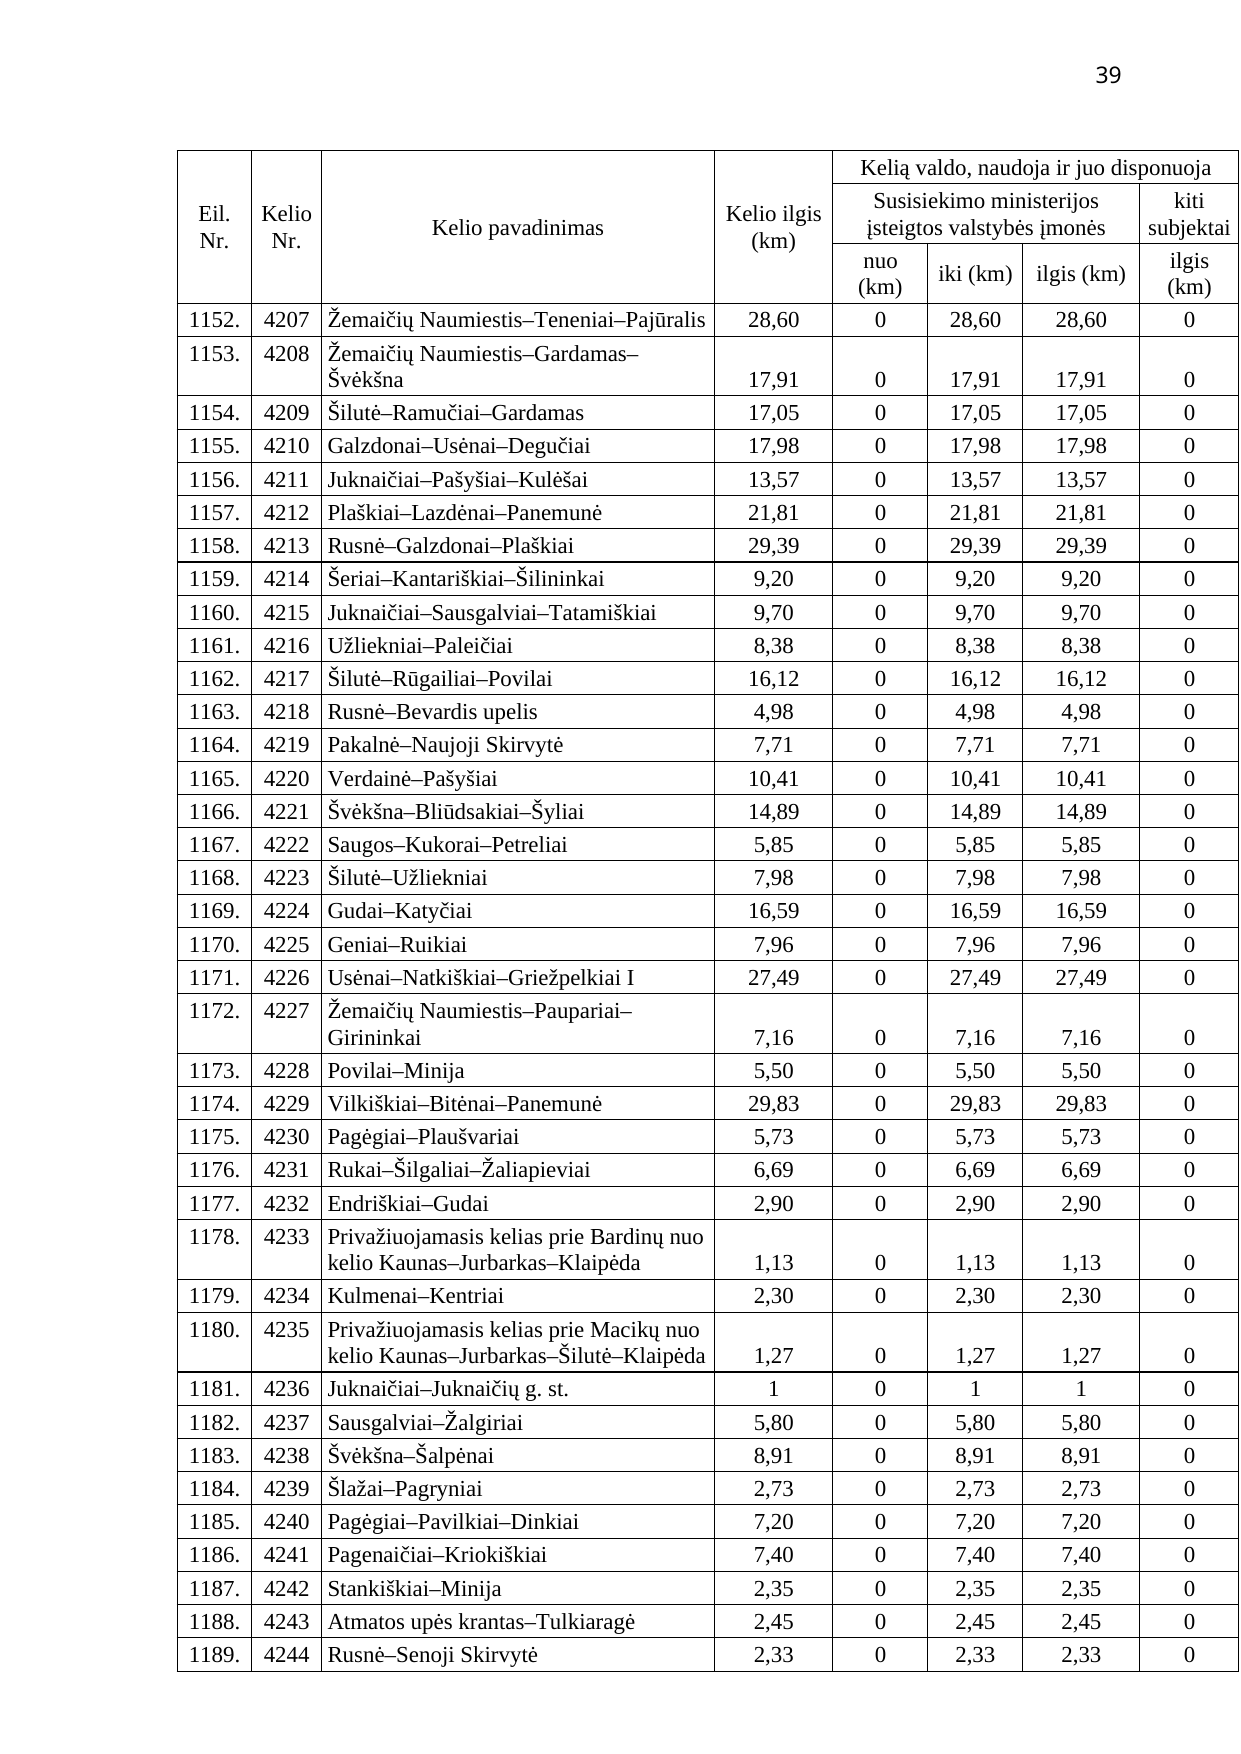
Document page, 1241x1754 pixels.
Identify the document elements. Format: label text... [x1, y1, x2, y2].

table_cell 4215 [252, 596, 321, 628]
table_cell nuo (km) [833, 244, 927, 302]
table_cell Verdainė–Pašyšiai [322, 762, 714, 794]
table_cell 2,35 [928, 1572, 1022, 1604]
table_cell 5,85 [928, 828, 1022, 860]
table_cell 0 [1140, 1154, 1238, 1186]
table_cell 1180. [178, 1313, 251, 1371]
table_cell 1166. [178, 795, 251, 827]
table_cell 9,20 [1023, 563, 1139, 594]
table_cell 17,98 [1023, 430, 1139, 462]
table_cell 4234 [252, 1280, 321, 1312]
table_cell 4,98 [928, 695, 1022, 727]
table_cell 1186. [178, 1539, 251, 1571]
table_cell 0 [833, 529, 927, 561]
table_cell 7,96 [928, 928, 1022, 960]
table_cell 5,80 [715, 1406, 832, 1438]
table_cell 0 [1140, 430, 1238, 462]
table_cell 1168. [178, 861, 251, 894]
table_cell Šilutė–Užliekniai [322, 861, 714, 894]
table_cell 0 [1140, 762, 1238, 794]
table_cell 0 [833, 928, 927, 960]
table_cell 7,96 [715, 928, 832, 960]
table_cell 1155. [178, 430, 251, 462]
table_cell 2,90 [715, 1187, 832, 1219]
table_cell 2,90 [928, 1187, 1022, 1219]
table_cell 5,80 [1023, 1406, 1139, 1438]
table_cell 1179. [178, 1280, 251, 1312]
table_header Kelio Nr. [252, 151, 321, 302]
table_cell 4239 [252, 1472, 321, 1504]
table_cell 0 [1140, 304, 1238, 336]
table_cell Endriškiai–Gudai [322, 1187, 714, 1219]
table_cell 0 [1140, 1313, 1238, 1371]
table_cell Usėnai–Natkiškiai–Griežpelkiai I [322, 961, 714, 993]
table_cell 2,33 [715, 1638, 832, 1671]
table_cell 4220 [252, 762, 321, 794]
table_cell 2,30 [928, 1280, 1022, 1312]
table_cell 4210 [252, 430, 321, 462]
table_cell 9,70 [928, 596, 1022, 628]
table_cell 14,89 [715, 795, 832, 827]
table_cell 2,45 [1023, 1605, 1139, 1637]
table_cell 1169. [178, 895, 251, 927]
table_cell 0 [1140, 1054, 1238, 1086]
table_cell 1 [715, 1373, 832, 1405]
table_cell 4212 [252, 496, 321, 528]
table_cell 0 [833, 828, 927, 860]
table_cell 1,13 [715, 1220, 832, 1279]
table_cell 0 [833, 1406, 927, 1438]
table_cell Žemaičių Naumiestis–Teneniai–Pajūralis [322, 304, 714, 336]
table_cell 1173. [178, 1054, 251, 1086]
table_cell 0 [833, 1120, 927, 1153]
table_cell 0 [1140, 1406, 1238, 1438]
table_cell Šlažai–Pagryniai [322, 1472, 714, 1504]
table_cell 0 [1140, 828, 1238, 860]
table_cell 0 [833, 629, 927, 661]
table_cell 0 [1140, 1638, 1238, 1671]
table_cell 4244 [252, 1638, 321, 1671]
table_cell 5,85 [715, 828, 832, 860]
table_cell 13,57 [1023, 463, 1139, 495]
table_cell 4227 [252, 994, 321, 1053]
table_cell Juknaičiai–Juknaičių g. st. [322, 1373, 714, 1405]
table_cell 29,83 [1023, 1087, 1139, 1119]
table_cell 8,91 [928, 1439, 1022, 1471]
table_cell 4226 [252, 961, 321, 993]
table_header Kelio ilgis (km) [715, 151, 832, 302]
table_cell 4241 [252, 1539, 321, 1571]
table_cell 0 [833, 337, 927, 395]
table_cell Galzdonai–Usėnai–Degučiai [322, 430, 714, 462]
table_cell Užliekniai–Paleičiai [322, 629, 714, 661]
table_cell 1156. [178, 463, 251, 495]
table_cell 16,59 [928, 895, 1022, 927]
table_header Kelio pavadinimas [322, 151, 714, 302]
table_cell 28,60 [928, 304, 1022, 336]
table_cell 13,57 [715, 463, 832, 495]
table_cell 29,83 [715, 1087, 832, 1119]
table_cell Žemaičių Naumiestis–Gardamas–Švėkšna [322, 337, 714, 395]
table_cell 1,27 [928, 1313, 1022, 1371]
table_cell 27,49 [1023, 961, 1139, 993]
table_cell 0 [1140, 1087, 1238, 1119]
table_cell Privažiuojamasis kelias prie Macikų nuo kelio Kaunas–Jurbarkas–Šilutė–Klaipėda [322, 1313, 714, 1371]
table_cell 7,20 [928, 1505, 1022, 1538]
table_cell 1161. [178, 629, 251, 661]
table_cell ilgis (km) [1023, 244, 1139, 302]
table_cell 1165. [178, 762, 251, 794]
table_cell 21,81 [928, 496, 1022, 528]
table_cell 1,13 [1023, 1220, 1139, 1279]
table_cell 17,91 [715, 337, 832, 395]
table_cell 2,45 [928, 1605, 1022, 1637]
table_cell 4221 [252, 795, 321, 827]
table_cell Rukai–Šilgaliai–Žaliapieviai [322, 1154, 714, 1186]
table_cell 1153. [178, 337, 251, 395]
table_cell 1,13 [928, 1220, 1022, 1279]
table_cell 2,73 [715, 1472, 832, 1504]
table_cell 1185. [178, 1505, 251, 1538]
table_cell 0 [833, 1054, 927, 1086]
table_cell 0 [833, 1439, 927, 1471]
table_cell 10,41 [928, 762, 1022, 794]
table_cell 1152. [178, 304, 251, 336]
table_cell 4217 [252, 662, 321, 694]
table_cell Juknaičiai–Pašyšiai–Kulėšai [322, 463, 714, 495]
table_cell 1177. [178, 1187, 251, 1219]
table_cell 1 [928, 1373, 1022, 1405]
table_cell 8,38 [1023, 629, 1139, 661]
table_cell 9,20 [928, 563, 1022, 594]
table_cell 0 [1140, 861, 1238, 894]
table_cell 29,39 [715, 529, 832, 561]
table_cell 0 [833, 662, 927, 694]
table_cell 29,39 [928, 529, 1022, 561]
table_cell Saugos–Kukorai–Petreliai [322, 828, 714, 860]
table_cell 5,50 [715, 1054, 832, 1086]
table_cell 0 [1140, 695, 1238, 727]
table_cell 0 [833, 563, 927, 594]
table_cell 1170. [178, 928, 251, 960]
table_cell 1162. [178, 662, 251, 694]
table_cell 0 [1140, 994, 1238, 1053]
table_cell 0 [833, 1638, 927, 1671]
table_cell 0 [1140, 629, 1238, 661]
table_cell 0 [1140, 1187, 1238, 1219]
table_cell Pagėgiai–Pavilkiai–Dinkiai [322, 1505, 714, 1538]
table_cell 6,69 [928, 1154, 1022, 1186]
table_cell 2,33 [928, 1638, 1022, 1671]
table_cell 8,38 [928, 629, 1022, 661]
table_cell 0 [1140, 596, 1238, 628]
table_cell 4240 [252, 1505, 321, 1538]
table_header Kelią valdo, naudoja ir juo disponuoja [833, 151, 1238, 183]
table_cell 2,45 [715, 1605, 832, 1637]
table_cell 1159. [178, 563, 251, 594]
table_cell 4238 [252, 1439, 321, 1471]
table_cell 0 [1140, 795, 1238, 827]
table_cell 0 [1140, 1539, 1238, 1571]
table_cell 0 [1140, 1120, 1238, 1153]
table_cell Žemaičių Naumiestis–Paupariai–Girininkai [322, 994, 714, 1053]
table_cell 0 [833, 1154, 927, 1186]
table_cell 1158. [178, 529, 251, 561]
table_cell 7,20 [715, 1505, 832, 1538]
table_cell 0 [833, 861, 927, 894]
table_cell 1174. [178, 1087, 251, 1119]
table_cell 0 [1140, 1605, 1238, 1637]
table_cell Pagenaičiai–Kriokiškiai [322, 1539, 714, 1571]
table_cell 1171. [178, 961, 251, 993]
table_cell 29,39 [1023, 529, 1139, 561]
table_cell 0 [833, 304, 927, 336]
table_cell 1184. [178, 1472, 251, 1504]
table_cell 14,89 [1023, 795, 1139, 827]
table_cell 4211 [252, 463, 321, 495]
table_cell 4228 [252, 1054, 321, 1086]
table_cell 0 [1140, 1373, 1238, 1405]
table_cell 2,33 [1023, 1638, 1139, 1671]
table_cell 5,80 [928, 1406, 1022, 1438]
table_cell 8,91 [1023, 1439, 1139, 1471]
table_cell 4208 [252, 337, 321, 395]
table_cell Pagėgiai–Plaušvariai [322, 1120, 714, 1153]
table_cell Švėkšna–Šalpėnai [322, 1439, 714, 1471]
table_cell 14,89 [928, 795, 1022, 827]
table_cell 21,81 [1023, 496, 1139, 528]
table_cell 17,05 [715, 396, 832, 428]
table_cell 17,98 [715, 430, 832, 462]
table_cell 0 [1140, 729, 1238, 761]
table_header Eil. Nr. [178, 151, 251, 302]
table_cell 0 [833, 430, 927, 462]
table_cell 5,50 [1023, 1054, 1139, 1086]
table_cell 27,49 [715, 961, 832, 993]
table_cell 0 [1140, 662, 1238, 694]
table_cell 4243 [252, 1605, 321, 1637]
table_cell 13,57 [928, 463, 1022, 495]
table_cell 28,60 [1023, 304, 1139, 336]
table_cell ilgis (km) [1140, 244, 1238, 302]
table_cell 0 [833, 1505, 927, 1538]
table_cell 0 [1140, 1472, 1238, 1504]
table_cell Vilkiškiai–Bitėnai–Panemunė [322, 1087, 714, 1119]
table_cell 2,35 [1023, 1572, 1139, 1604]
table_cell 7,71 [1023, 729, 1139, 761]
table_cell 10,41 [1023, 762, 1139, 794]
table_cell 5,50 [928, 1054, 1022, 1086]
table_cell 0 [833, 994, 927, 1053]
table_cell 1172. [178, 994, 251, 1053]
table_cell 0 [833, 1187, 927, 1219]
table_cell Šeriai–Kantariškiai–Šilininkai [322, 563, 714, 594]
table_cell 8,38 [715, 629, 832, 661]
table_cell Rusnė–Galzdonai–Plaškiai [322, 529, 714, 561]
table_cell 16,12 [715, 662, 832, 694]
table_cell 4,98 [715, 695, 832, 727]
table_cell Povilai–Minija [322, 1054, 714, 1086]
table_cell 0 [1140, 1280, 1238, 1312]
table_cell 28,60 [715, 304, 832, 336]
table_cell 0 [833, 1373, 927, 1405]
table_cell 17,05 [928, 396, 1022, 428]
table_cell 0 [833, 496, 927, 528]
table_cell 0 [1140, 961, 1238, 993]
table_cell iki (km) [928, 244, 1022, 302]
table_cell 0 [1140, 337, 1238, 395]
table_cell 2,35 [715, 1572, 832, 1604]
table_cell Geniai–Ruikiai [322, 928, 714, 960]
table_cell 0 [1140, 1572, 1238, 1604]
table_cell Švėkšna–Bliūdsakiai–Šyliai [322, 795, 714, 827]
table_cell 1154. [178, 396, 251, 428]
table_cell Privažiuojamasis kelias prie Bardinų nuo kelio Kaunas–Jurbarkas–Klaipėda [322, 1220, 714, 1279]
table_cell 1187. [178, 1572, 251, 1604]
table_cell 4213 [252, 529, 321, 561]
table_cell 0 [833, 463, 927, 495]
table_cell 4225 [252, 928, 321, 960]
table_cell 4229 [252, 1087, 321, 1119]
table_cell Rusnė–Senoji Skirvytė [322, 1638, 714, 1671]
table_cell 9,70 [1023, 596, 1139, 628]
table_cell 0 [833, 1572, 927, 1604]
table_cell Pakalnė–Naujoji Skirvytė [322, 729, 714, 761]
table_cell 1163. [178, 695, 251, 727]
table_cell 21,81 [715, 496, 832, 528]
table_cell 1,27 [1023, 1313, 1139, 1371]
table_cell 5,85 [1023, 828, 1139, 860]
table_cell 0 [1140, 396, 1238, 428]
table_cell 7,40 [715, 1539, 832, 1571]
table_cell 0 [833, 396, 927, 428]
table_cell 1164. [178, 729, 251, 761]
table_cell Stankiškiai–Minija [322, 1572, 714, 1604]
table_cell 5,73 [715, 1120, 832, 1153]
table_cell 1 [1023, 1373, 1139, 1405]
table_cell 1175. [178, 1120, 251, 1153]
table_cell 4216 [252, 629, 321, 661]
table_cell 4222 [252, 828, 321, 860]
table_cell 0 [833, 1087, 927, 1119]
table_cell 4,98 [1023, 695, 1139, 727]
table_cell 0 [833, 895, 927, 927]
table_cell 4235 [252, 1313, 321, 1371]
table_cell 0 [833, 729, 927, 761]
table_cell 17,98 [928, 430, 1022, 462]
table_cell kiti subjektai [1140, 184, 1238, 243]
table_cell 2,30 [715, 1280, 832, 1312]
table_cell 27,49 [928, 961, 1022, 993]
table_cell 0 [1140, 895, 1238, 927]
table_cell 4214 [252, 563, 321, 594]
table_cell 5,73 [1023, 1120, 1139, 1153]
table_cell 0 [833, 1280, 927, 1312]
table_cell 7,40 [928, 1539, 1022, 1571]
table_cell 4219 [252, 729, 321, 761]
table_cell 7,98 [1023, 861, 1139, 894]
table_cell Kulmenai–Kentriai [322, 1280, 714, 1312]
table_cell Šilutė–Ramučiai–Gardamas [322, 396, 714, 428]
table_cell Atmatos upės krantas–Tulkiaragė [322, 1605, 714, 1637]
table_cell 6,69 [1023, 1154, 1139, 1186]
table_cell 4223 [252, 861, 321, 894]
table_cell 2,30 [1023, 1280, 1139, 1312]
table_cell 17,05 [1023, 396, 1139, 428]
table_cell 9,70 [715, 596, 832, 628]
table_cell 1188. [178, 1605, 251, 1637]
table_cell 17,91 [928, 337, 1022, 395]
table_cell Juknaičiai–Sausgalviai–Tatamiškiai [322, 596, 714, 628]
table_cell 0 [833, 1605, 927, 1637]
table_cell 7,16 [715, 994, 832, 1053]
table_cell Plaškiai–Lazdėnai–Panemunė [322, 496, 714, 528]
table_cell Rusnė–Bevardis upelis [322, 695, 714, 727]
table_cell 1160. [178, 596, 251, 628]
table_cell 0 [1140, 1505, 1238, 1538]
table_cell 7,16 [1023, 994, 1139, 1053]
table_cell 16,12 [928, 662, 1022, 694]
table_cell 7,98 [928, 861, 1022, 894]
table_cell 7,96 [1023, 928, 1139, 960]
table_cell Sausgalviai–Žalgiriai [322, 1406, 714, 1438]
table_cell 4207 [252, 304, 321, 336]
table_cell 0 [1140, 496, 1238, 528]
table_cell 1167. [178, 828, 251, 860]
table_cell 1178. [178, 1220, 251, 1279]
table_cell 2,73 [1023, 1472, 1139, 1504]
table_cell 7,71 [715, 729, 832, 761]
table_cell 4242 [252, 1572, 321, 1604]
table_cell 0 [833, 795, 927, 827]
table_cell Susisiekimo ministerijos įsteigtos valstybės įmonės [833, 184, 1139, 243]
table_cell 29,83 [928, 1087, 1022, 1119]
table_cell 4231 [252, 1154, 321, 1186]
table_cell 7,71 [928, 729, 1022, 761]
table_cell 1,27 [715, 1313, 832, 1371]
table_cell 16,59 [1023, 895, 1139, 927]
table_cell 8,91 [715, 1439, 832, 1471]
table_cell 17,91 [1023, 337, 1139, 395]
table_cell 16,12 [1023, 662, 1139, 694]
table_cell 0 [1140, 563, 1238, 594]
table_cell 4233 [252, 1220, 321, 1279]
table_cell 1183. [178, 1439, 251, 1471]
table_cell 1182. [178, 1406, 251, 1438]
table_cell Šilutė–Rūgailiai–Povilai [322, 662, 714, 694]
table_cell 5,73 [928, 1120, 1022, 1153]
table_cell 2,73 [928, 1472, 1022, 1504]
table_cell 2,90 [1023, 1187, 1139, 1219]
table_cell 0 [833, 1220, 927, 1279]
table_cell 7,16 [928, 994, 1022, 1053]
table_cell 4236 [252, 1373, 321, 1405]
table_cell 16,59 [715, 895, 832, 927]
table_cell 1157. [178, 496, 251, 528]
table_cell 1181. [178, 1373, 251, 1405]
table_cell 0 [833, 1472, 927, 1504]
table_cell 0 [833, 1313, 927, 1371]
table_cell 0 [833, 695, 927, 727]
table_cell Gudai–Katyčiai [322, 895, 714, 927]
table_cell 7,20 [1023, 1505, 1139, 1538]
table_cell 0 [833, 1539, 927, 1571]
table_cell 4224 [252, 895, 321, 927]
table_cell 10,41 [715, 762, 832, 794]
table_cell 0 [833, 596, 927, 628]
table_cell 0 [1140, 463, 1238, 495]
table_cell 0 [1140, 529, 1238, 561]
table_cell 4230 [252, 1120, 321, 1153]
table_cell 1176. [178, 1154, 251, 1186]
table_cell 0 [1140, 1220, 1238, 1279]
table_cell 6,69 [715, 1154, 832, 1186]
table_cell 7,40 [1023, 1539, 1139, 1571]
table_cell 4237 [252, 1406, 321, 1438]
table_cell 0 [1140, 1439, 1238, 1471]
table_cell 1189. [178, 1638, 251, 1671]
table_cell 4209 [252, 396, 321, 428]
table_cell 0 [833, 961, 927, 993]
table_cell 4232 [252, 1187, 321, 1219]
table_cell 0 [833, 762, 927, 794]
table_cell 4218 [252, 695, 321, 727]
table_cell 9,20 [715, 563, 832, 594]
table_cell 0 [1140, 928, 1238, 960]
table_cell 7,98 [715, 861, 832, 894]
